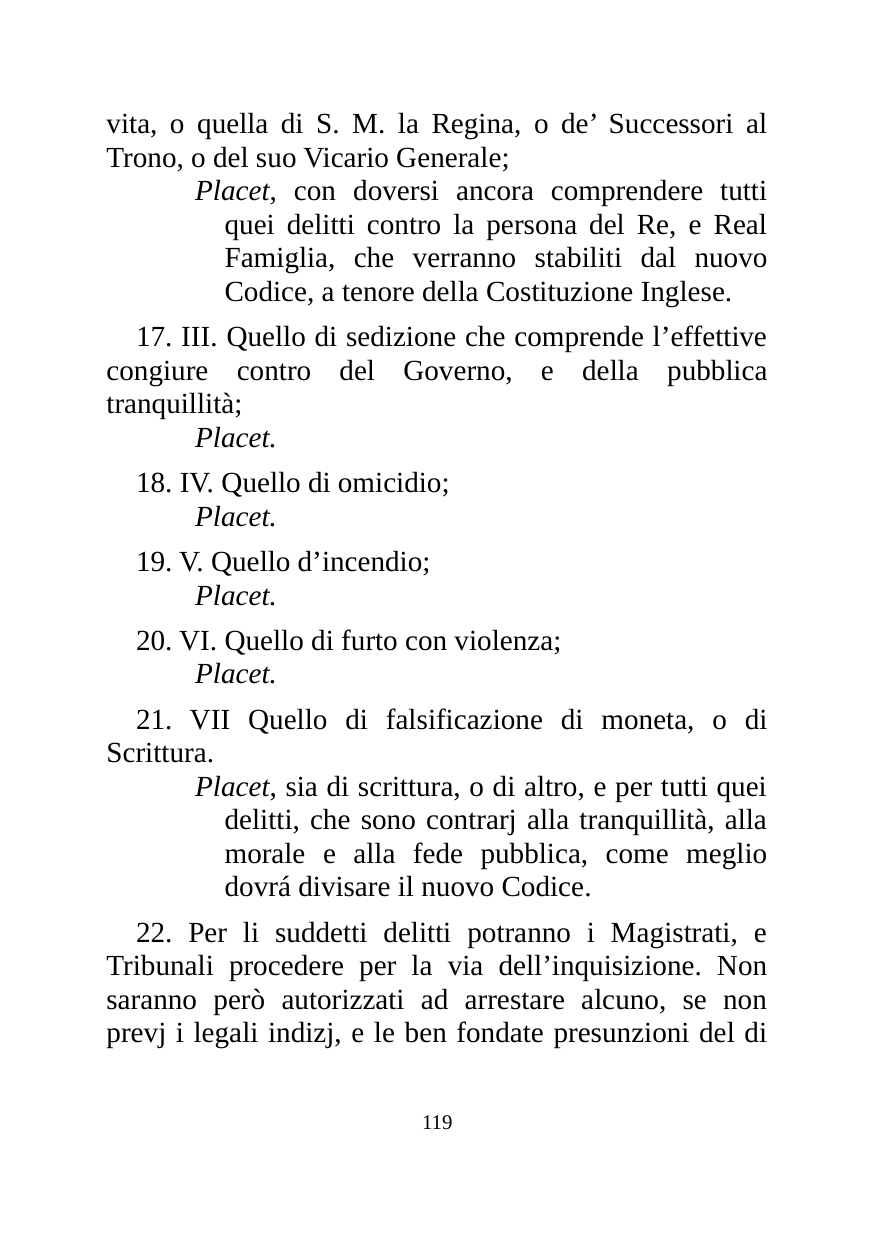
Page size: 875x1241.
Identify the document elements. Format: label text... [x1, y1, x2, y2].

text 18. IV. Quello di omicidio; [106, 465, 768, 499]
text Placet. [195, 420, 768, 453]
text Placet. [195, 656, 768, 690]
text vita, o quella di S. M. la Regina, o de’ Successori al Trono, o del suo Vicario Generale; [106, 106, 768, 173]
text 20. VI. Quello di furto con violenza; [106, 623, 768, 656]
text Placet. [195, 578, 768, 611]
text Placet. [195, 499, 768, 532]
text 22. Per li suddetti delitti potranno i Magistrati, e Tribunali procedere per la via dell’inquisizione. Non saranno però autorizzati ad arrestare alcuno, se non prevj i legali indizj, e le ben fondate presunzioni del di [106, 915, 768, 1049]
text 19. V. Quello d’incendio; [106, 544, 768, 578]
text 17. III. Quello di sedizione che comprende l’effettive congiure contro del Governo, e della pubblica tranquillità; [106, 319, 768, 420]
text Placet, con doversi ancora comprendere tutti quei delitti contro la persona del Re, e Real Famiglia, che verranno stabiliti dal nuovo Codice, a tenore della Costituzione Inglese. [195, 173, 768, 307]
text Placet, sia di scrittura, o di altro, e per tutti quei delitti, che sono contrarj alla tranquillità, alla morale e alla fede pubblica, come meglio dovrá divisare il nuovo Codice. [195, 769, 768, 903]
text 21. VII Quello di falsificazione di moneta, o di Scrittura. [106, 702, 768, 769]
